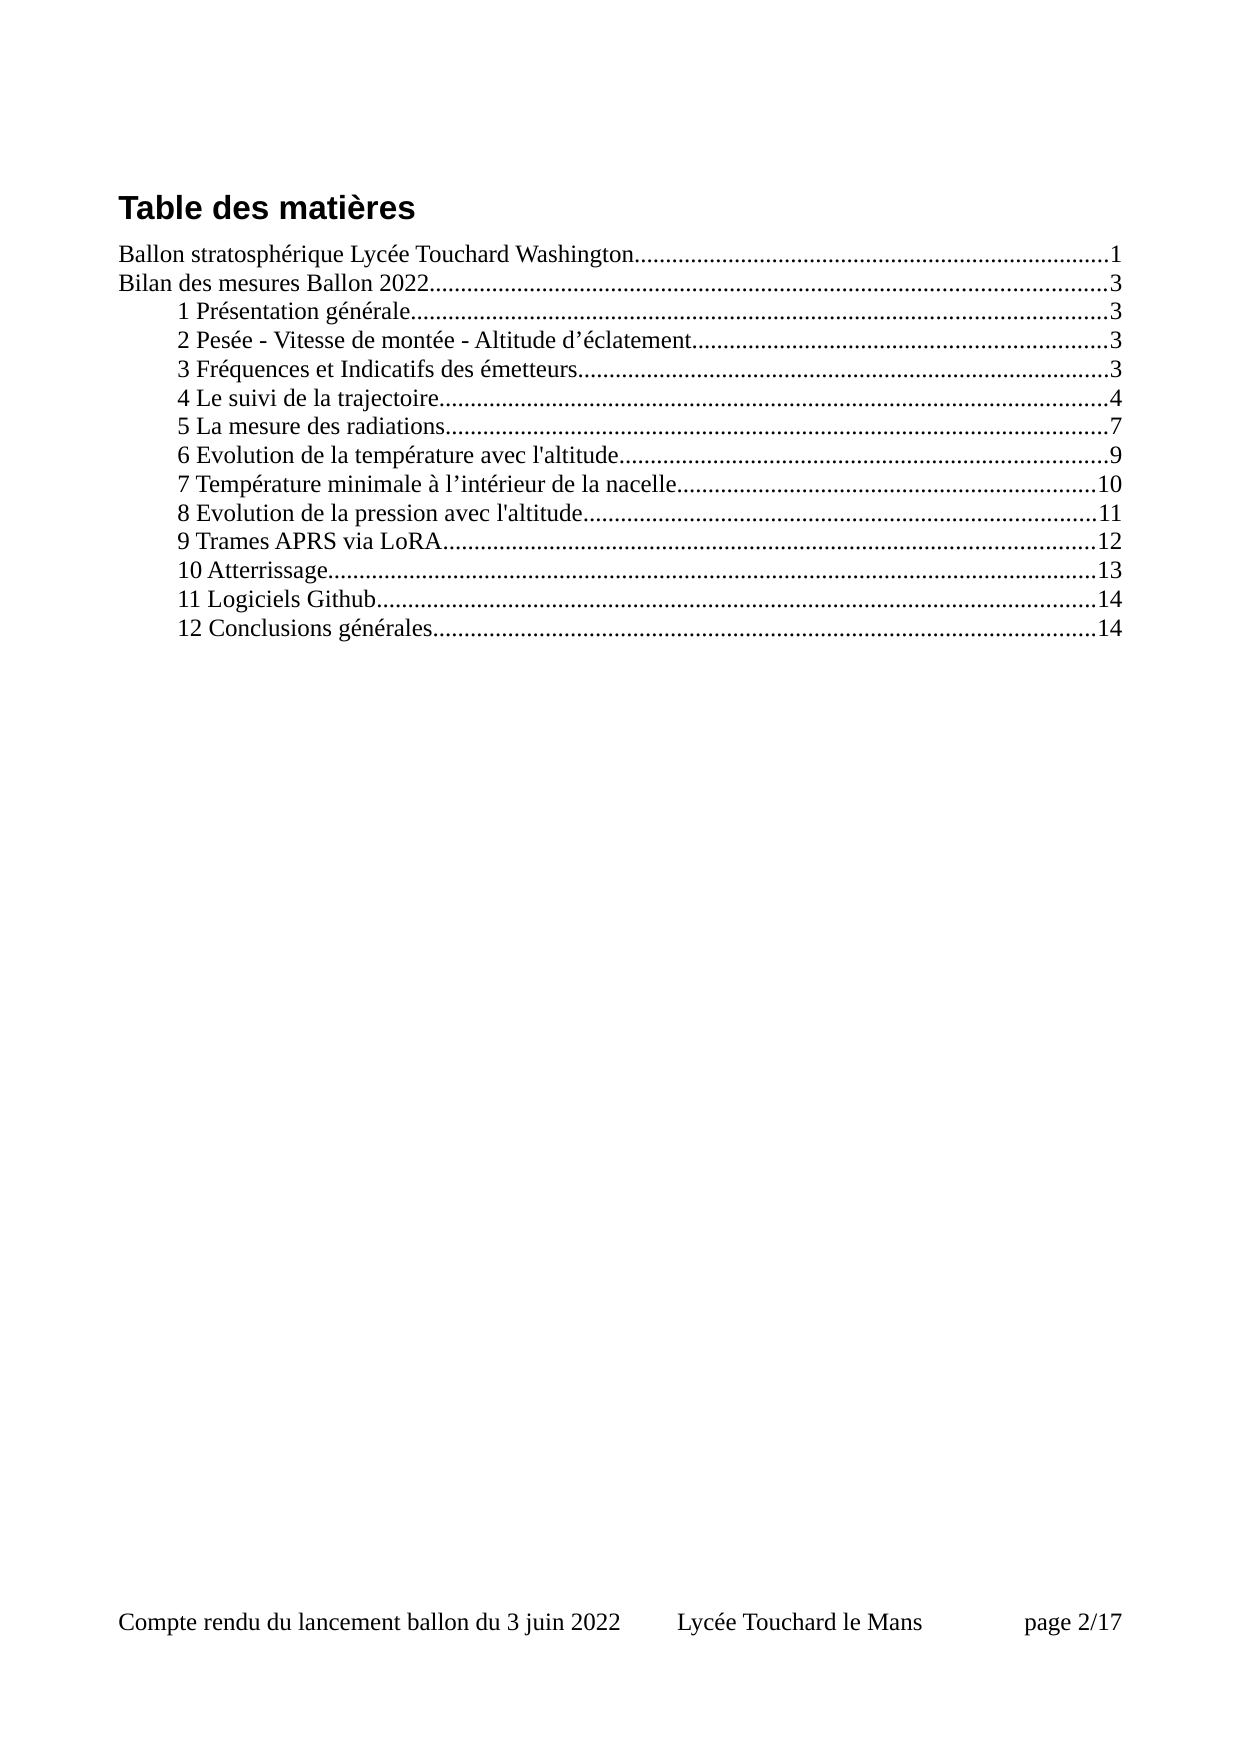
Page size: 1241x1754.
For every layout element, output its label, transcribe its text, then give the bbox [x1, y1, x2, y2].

text 5 La mesure des radiations 7 [177, 411, 1122, 440]
text 8 Evolution de la pression avec l'altitude 11 [177, 498, 1122, 526]
text 9 Trames APRS via LoRA 12 [177, 526, 1122, 555]
text 1 Présentation générale 3 [177, 296, 1122, 325]
text 10 Atterrissage 13 [177, 555, 1122, 584]
subtitle Table des matières [118, 188, 1122, 226]
text 2 Pesée - Vitesse de montée - Altitude d’éclatement 3 [177, 325, 1122, 354]
text Ballon stratosphérique Lycée Touchard Washington 1 [118, 239, 1122, 268]
text 11 Logiciels Github 14 [177, 584, 1122, 613]
text Bilan des mesures Ballon 2022 3 [118, 268, 1122, 296]
text 4 Le suivi de la trajectoire 4 [177, 383, 1122, 411]
text 7 Température minimale à l’intérieur de la nacelle 10 [177, 469, 1122, 498]
text 12 Conclusions générales 14 [177, 613, 1122, 641]
text 3 Fréquences et Indicatifs des émetteurs 3 [177, 354, 1122, 383]
text 6 Evolution de la température avec l'altitude 9 [177, 440, 1122, 469]
